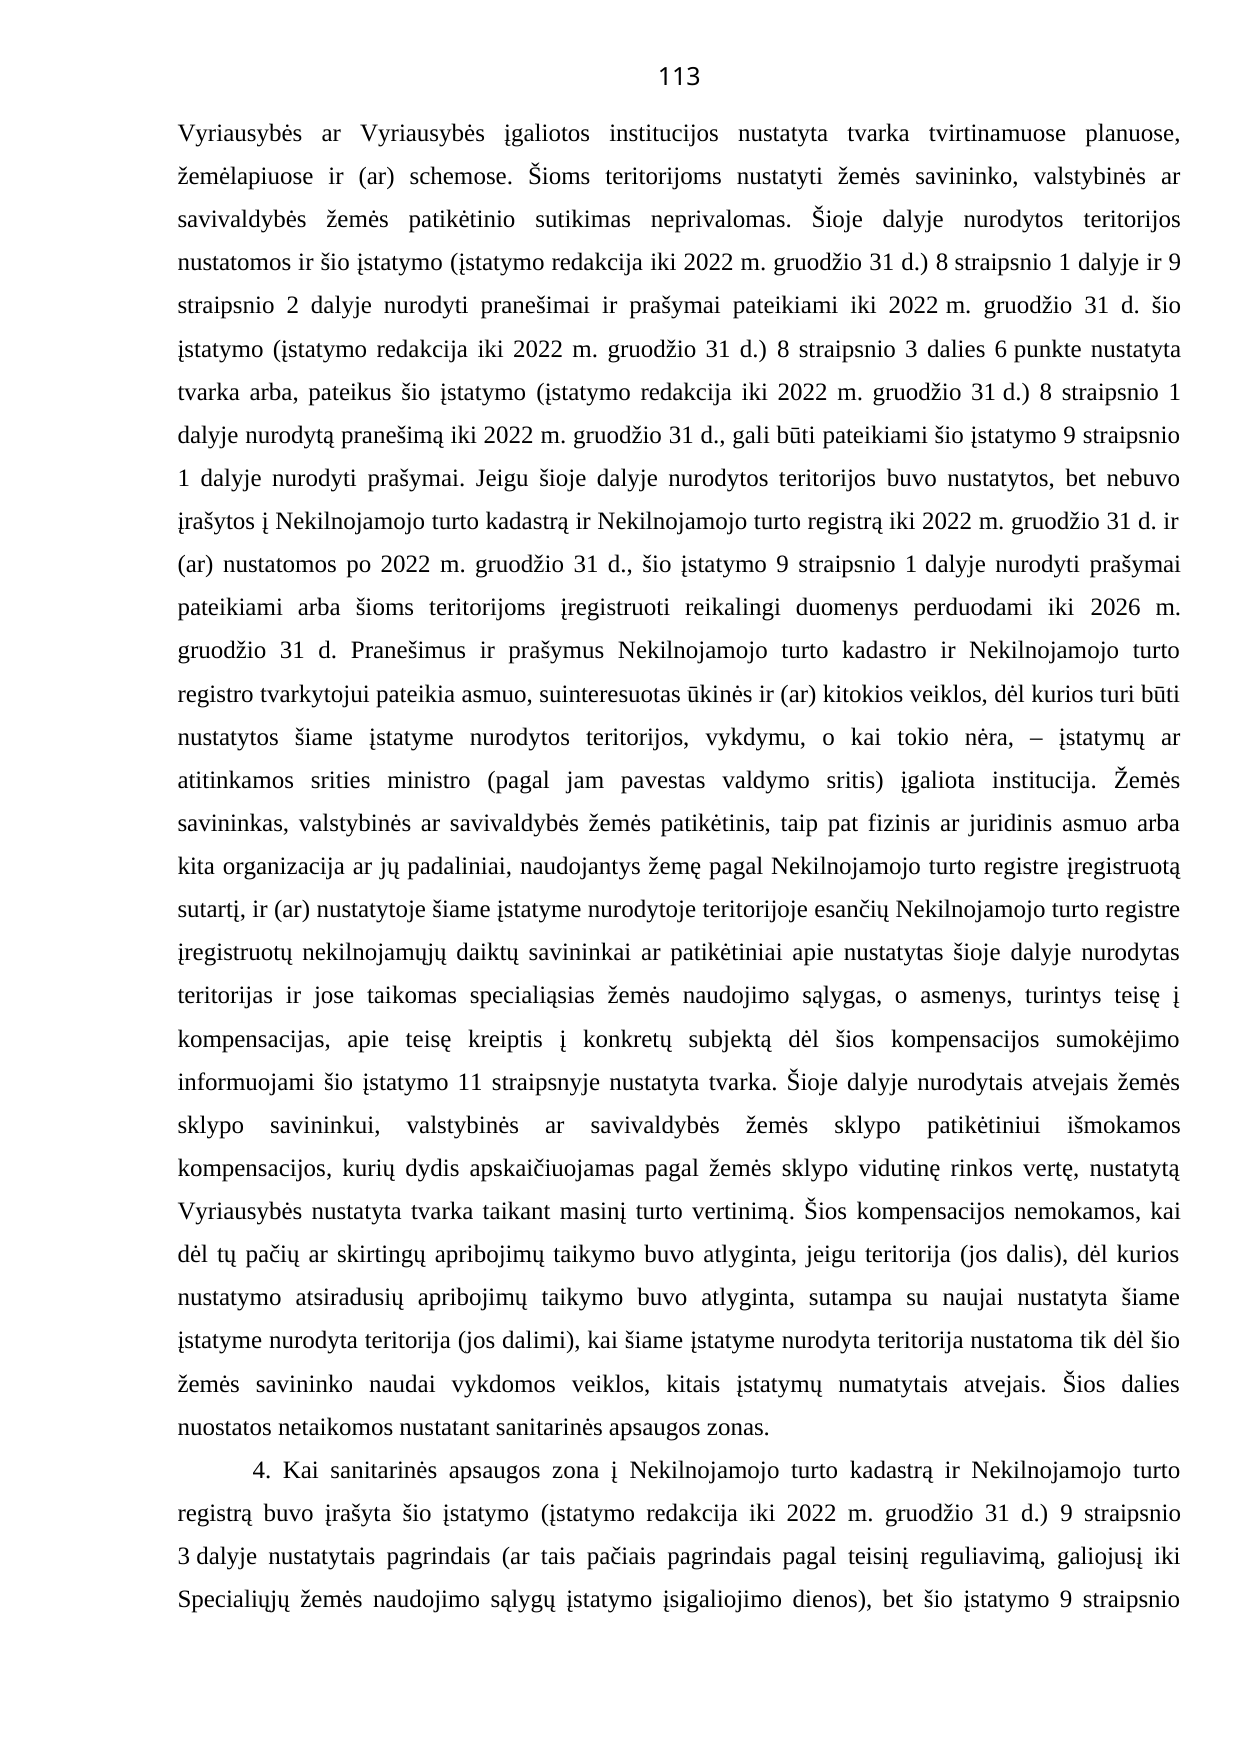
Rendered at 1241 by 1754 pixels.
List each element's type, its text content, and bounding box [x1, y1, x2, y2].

text Vyriausybės ar Vyriausybės įgaliotos institucijos nustatyta tvarka tvirtinamuose planuose, žemėlapiuose ir (ar) schemose. Šioms teritorijoms nustatyti žemės savininko, valstybinės ar savivaldybės žemės patikėtinio sutikimas neprivalomas. Šioje dalyje nurodytos teritorijos nustatomos ir šio įstatymo (įstatymo redakcija iki 2022 m. gruodžio 31 d.) 8 straipsnio 1 dalyje ir 9 straipsnio 2 dalyje nurodyti pranešimai ir prašymai pateikiami iki 2022 m. gruodžio 31 d. šio įstatymo (įstatymo redakcija iki 2022 m. gruodžio 31 d.) 8 straipsnio 3 dalies 6 punkte nustatyta tvarka arba, pateikus šio įstatymo (įstatymo redakcija iki 2022 m. gruodžio 31 d.) 8 straipsnio 1 dalyje nurodytą pranešimą iki 2022 m. gruodžio 31 d., gali būti pateikiami šio įstatymo 9 straipsnio 1 dalyje nurodyti prašymai. Jeigu šioje dalyje nurodytos teritorijos buvo nustatytos, bet nebuvo įrašytos į Nekilnojamojo turto kadastrą ir Nekilnojamojo turto registrą iki 2022 m. gruodžio 31 d. ir (ar) nustatomos po 2022 m. gruodžio 31 d., šio įstatymo 9 straipsnio 1 dalyje nurodyti prašymai pateikiami arba šioms teritorijoms įregistruoti reikalingi duomenys perduodami iki 2026 m. gruodžio 31 d. Pranešimus ir prašymus Nekilnojamojo turto kadastro ir Nekilnojamojo turto registro tvarkytojui pateikia asmuo, suinteresuotas ūkinės ir (ar) kitokios veiklos, dėl kurios turi būti nustatytos šiame įstatyme nurodytos teritorijos, vykdymu, o kai tokio nėra, – įstatymų ar atitinkamos srities ministro (pagal jam pavestas valdymo sritis) įgaliota institucija. Žemės savininkas, valstybinės ar savivaldybės žemės patikėtinis, taip pat fizinis ar juridinis asmuo arba kita organizacija ar jų padaliniai, naudojantys žemę pagal Nekilnojamojo turto registre įregistruotą sutartį, ir (ar) nustatytoje šiame įstatyme nurodytoje teritorijoje esančių Nekilnojamojo turto registre įregistruotų nekilnojamųjų daiktų savininkai ar patikėtiniai apie nustatytas šioje dalyje nurodytas teritorijas ir jose taikomas specialiąsias žemės naudojimo sąlygas, o asmenys, turintys teisę į kompensacijas, apie teisę kreiptis į konkretų subjektą dėl šios kompensacijos sumokėjimo informuojami šio įstatymo 11 straipsnyje nustatyta tvarka. Šioje dalyje nurodytais atvejais žemės sklypo savininkui, valstybinės ar savivaldybės žemės sklypo patikėtiniui išmokamos kompensacijos, kurių dydis apskaičiuojamas pagal žemės sklypo vidutinę rinkos vertę, nustatytą Vyriausybės nustatyta tvarka taikant masinį turto vertinimą. Šios kompensacijos nemokamos, kai dėl tų pačių ar skirtingų apribojimų taikymo buvo atlyginta, jeigu teritorija (jos dalis), dėl kurios nustatymo atsiradusių apribojimų taikymo buvo atlyginta, sutampa su naujai nustatyta šiame įstatyme nurodyta teritorija (jos dalimi), kai šiame įstatyme nurodyta teritorija nustatoma tik dėl šio žemės savininko naudai vykdomos veiklos, kitais įstatymų numatytais atvejais. Šios dalies nuostatos netaikomos nustatant sanitarinės apsaugos zonas. [177, 118, 1181, 1441]
text 4. Kai sanitarinės apsaugos zona į Nekilnojamojo turto kadastrą ir Nekilnojamojo turto registrą buvo įrašyta šio įstatymo (įstatymo redakcija iki 2022 m. gruodžio 31 d.) 9 straipsnio 3 dalyje nustatytais pagrindais (ar tais pačiais pagrindais pagal teisinį reguliavimą, galiojusį iki Specialiųjų žemės naudojimo sąlygų įstatymo įsigaliojimo dienos), bet šio įstatymo 9 straipsnio [177, 1455, 1181, 1613]
